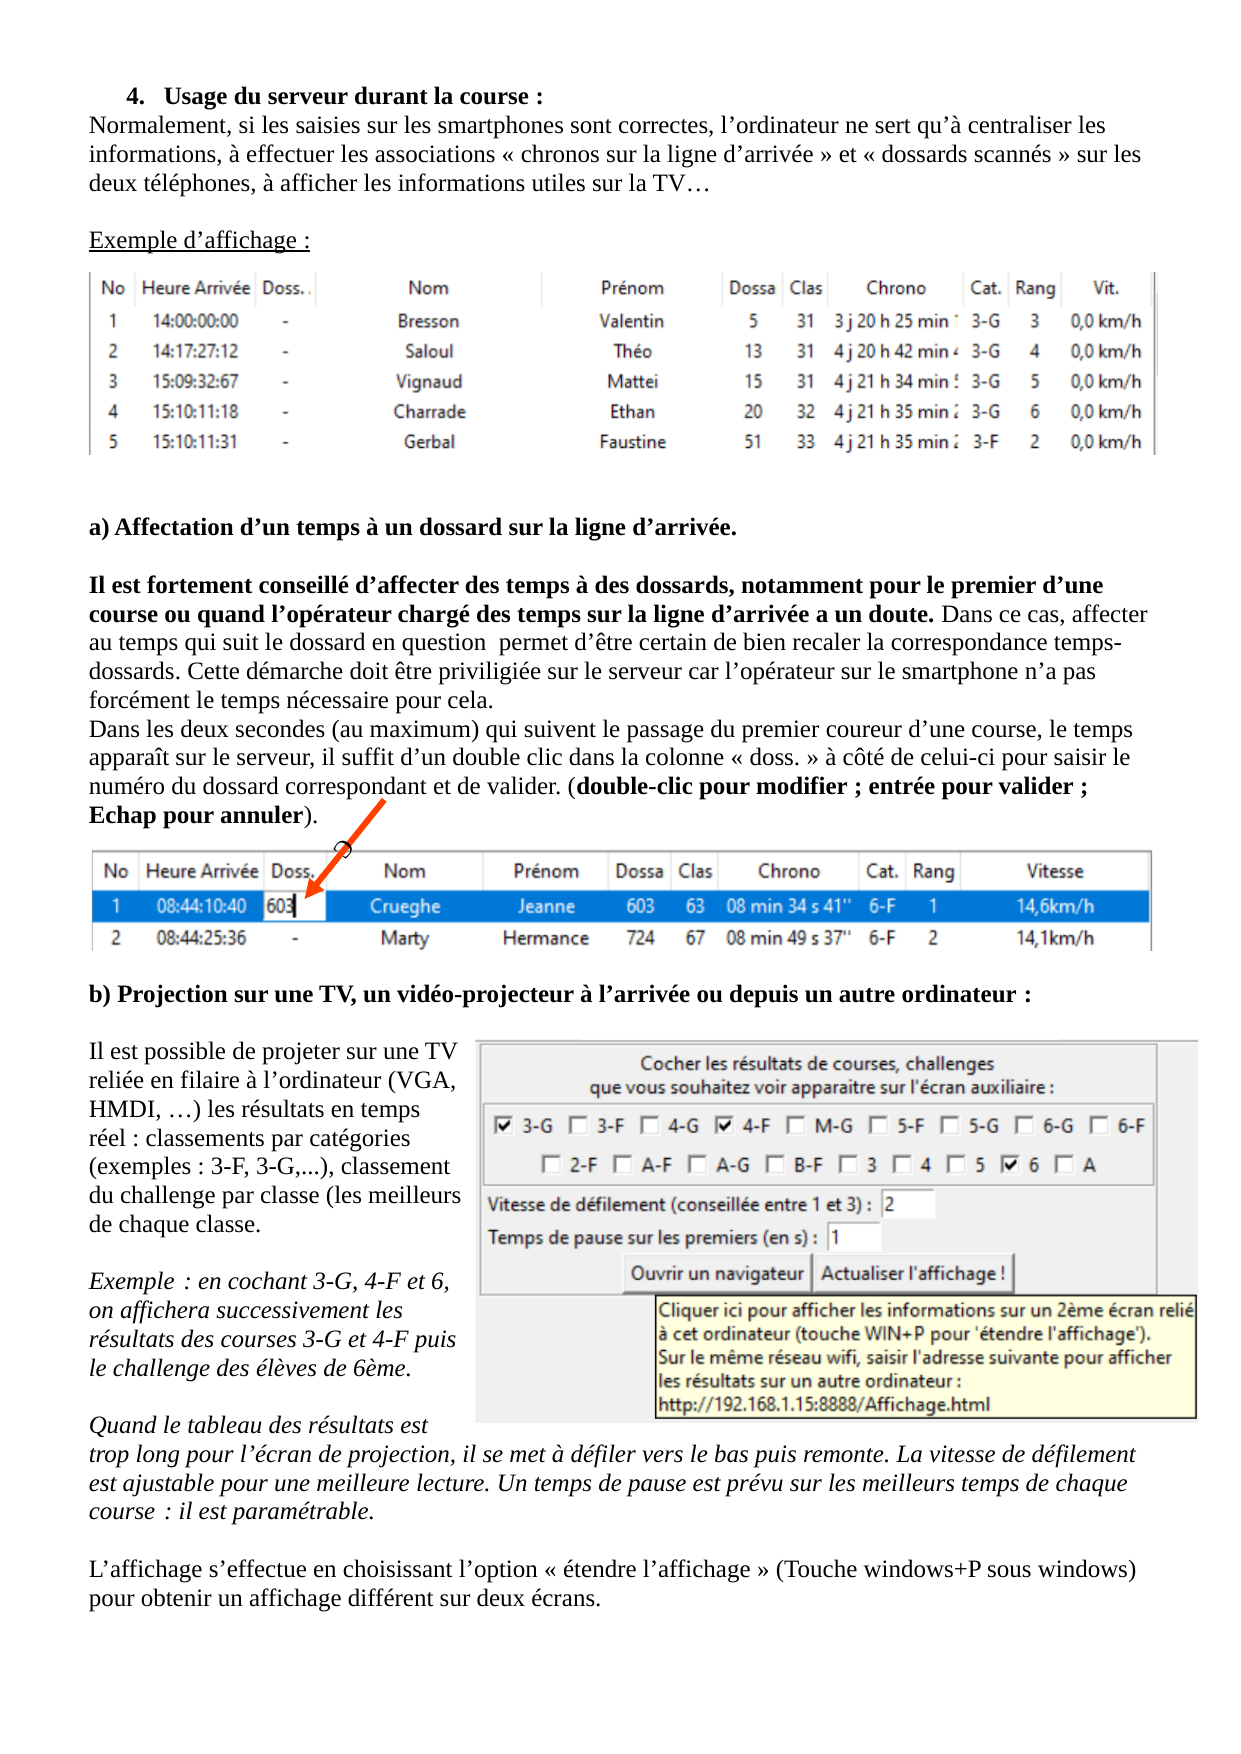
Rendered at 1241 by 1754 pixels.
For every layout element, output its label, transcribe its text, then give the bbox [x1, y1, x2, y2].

text Quand le tableau des résultats est trop long pour l’écran de projection, il se met à défiler vers le bas puis remonte. La vitesse de défilement est ajustable pour une meilleure lecture. Un temps de pause est prévu sur les meilleurs temps de chaque course : il est paramétrable. [88, 1410, 1158, 1525]
text L’affichage s’effectue en choisissant l’option « étendre l’affichage » (Touche windows+P sous windows) pour obtenir un affichage différent sur deux écrans. [88, 1554, 1158, 1611]
text Dans les deux secondes (au maximum) qui suivent le passage du premier coureur d’une course, le temps apparaît sur le serveur, il suffit d’un double clic dans la colonne « doss. » à côté de celui-ci pour saisir le numéro du dossard correspondant et de valider. (double-clic pour modifier ; entrée pour valider ; Echap pour annuler). [88, 714, 1158, 829]
text Il est possible de projeter sur une TV reliée en filaire à l’ordinateur (VGA, HMDI, …) les résultats en temps réel : classements par catégories (exemples : 3-F, 3-G,...), classement du challenge par classe (les meilleurs de chaque classe. [88, 1036, 1158, 1238]
text Exemple d’affichage : [88, 225, 1158, 254]
text b) Projection sur une TV, un vidéo-projecteur à l’arrivée ou depuis un autre ordinateur : [88, 979, 1158, 1008]
text Normalement, si les saisies sur les smartphones sont correctes, l’ordinateur ne sert qu’à centraliser les informations, à effectuer les associations « chronos sur la ligne d’arrivée » et « dossards scannés » sur les deux téléphones, à afficher les informations utiles sur la TV… [88, 110, 1158, 196]
text Il est fortement conseillé d’affecter des temps à des dossards, notamment pour le premier d’une course ou quand l’opérateur chargé des temps sur la ligne d’arrivée a un doute. Dans ce cas, affecter au temps qui suit le dossard en question permet d’être certain de bien recaler la correspondance temps-dossards. Cette démarche doit être priviligiée sur le serveur car l’opérateur sur le smartphone n’a pas forcément le temps nécessaire pour cela. [88, 570, 1158, 714]
text a) Affectation d’un temps à un dossard sur la ligne d’arrivée. [88, 512, 1158, 541]
picture [475, 1039, 1199, 1423]
picture [88, 272, 1158, 455]
text Exemple : en cochant 3-G, 4-F et 6, on affichera successivement les résultats des courses 3-G et 4-F puis le challenge des élèves de 6ème. [88, 1266, 475, 1381]
list Usage du serveur durant la course : [126, 81, 1158, 110]
picture [91, 849, 1153, 951]
